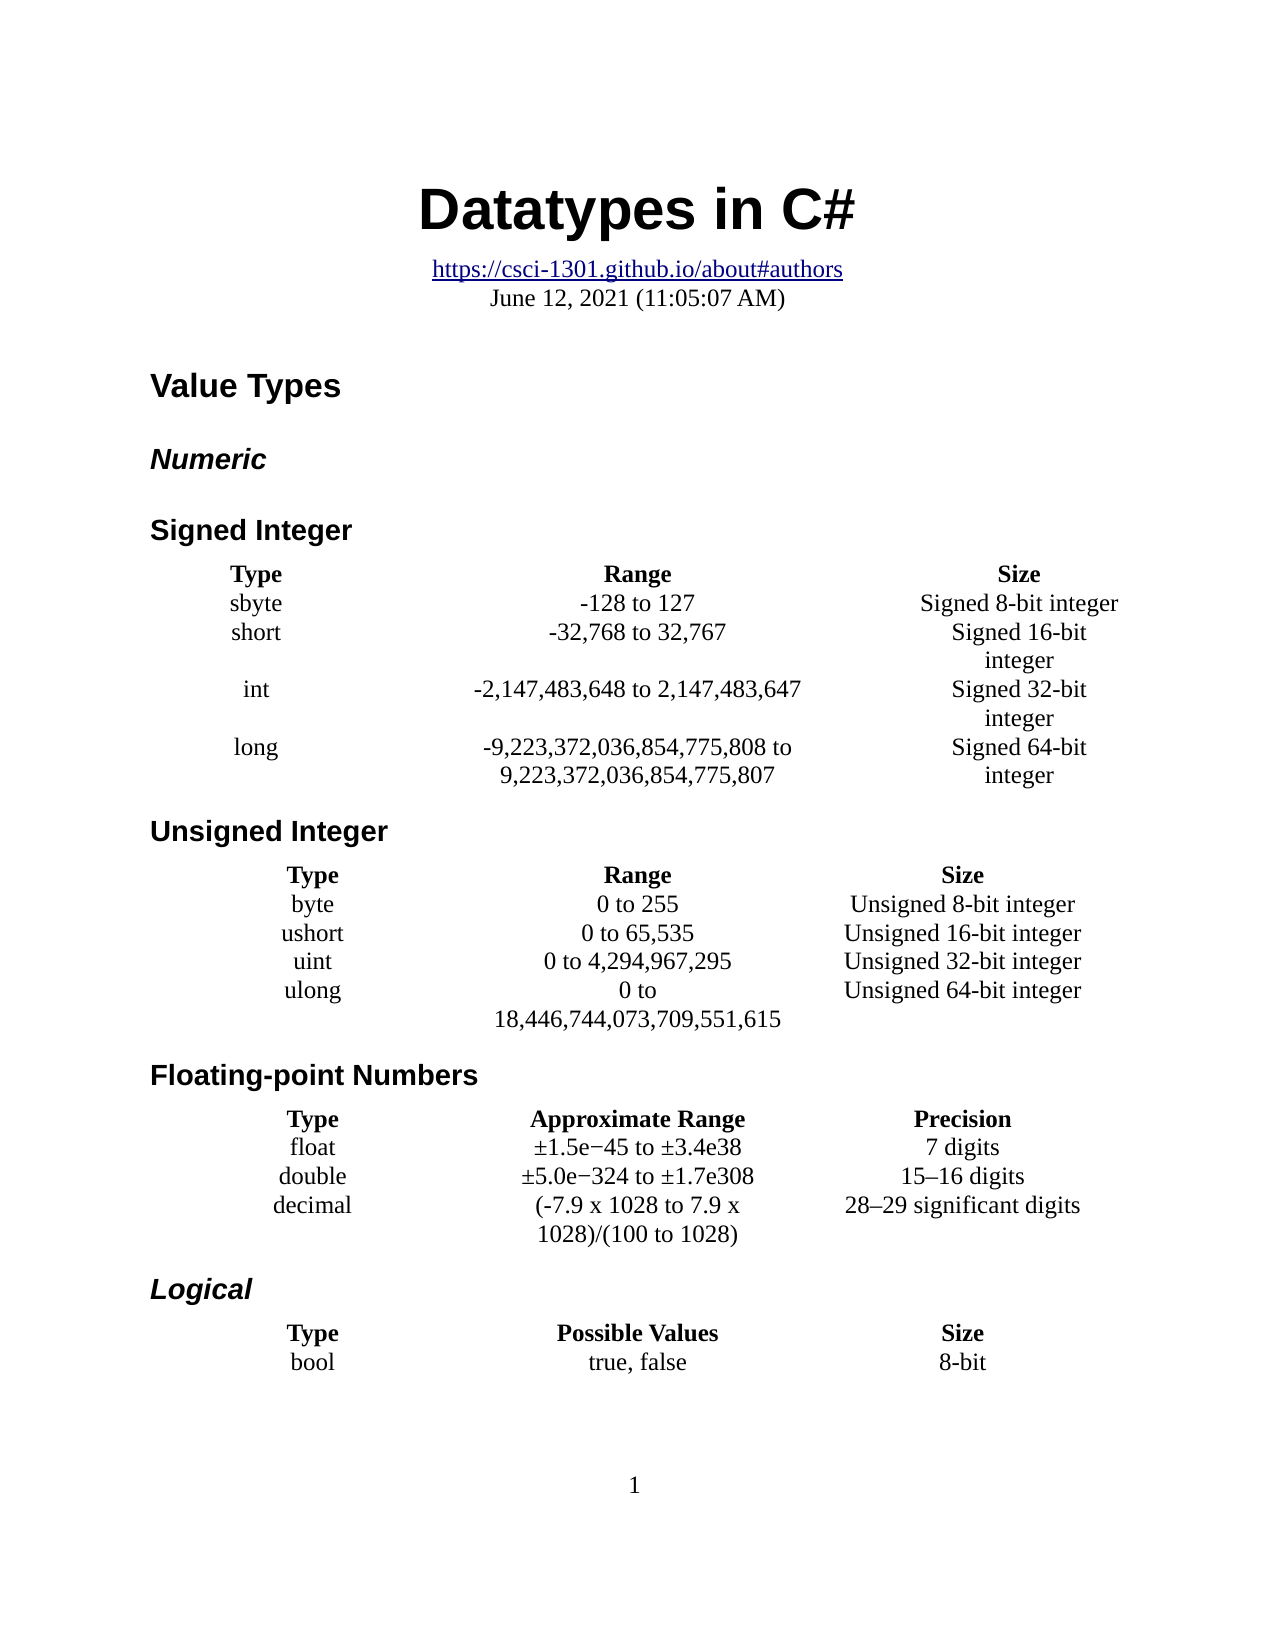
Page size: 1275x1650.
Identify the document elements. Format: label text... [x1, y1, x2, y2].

table_cell byte [150, 889, 475, 918]
table_cell float [150, 1133, 475, 1161]
table_header Size [800, 1319, 1125, 1347]
subtitle Logical [150, 1272, 1125, 1306]
table_cell Signed 64-bit integer [913, 732, 1125, 789]
table_cell -32,768 to 32,767 [362, 617, 913, 674]
table_cell 7 digits [800, 1133, 1125, 1161]
table_cell short [150, 617, 362, 674]
table_cell (-7.9 x 1028 to 7.9 x 1028)/(100 to 1028) [475, 1190, 800, 1247]
table_cell Unsigned 64-bit integer [800, 975, 1125, 1033]
table_cell ulong [150, 975, 475, 1033]
table_header Precision [800, 1104, 1125, 1132]
subtitle Unsigned Integer [150, 814, 1125, 848]
subtitle Value Types [150, 366, 1125, 404]
table_header Approximate Range [475, 1104, 800, 1132]
table_cell ushort [150, 918, 475, 946]
table_cell int [150, 674, 362, 732]
table_header Possible Values [475, 1319, 800, 1347]
table_cell Unsigned 32-bit integer [800, 946, 1125, 975]
table_cell Signed 16-bit integer [913, 617, 1125, 674]
table_cell ±1.5e−45 to ±3.4e38 [475, 1133, 800, 1161]
table_cell 15–16 digits [800, 1161, 1125, 1190]
table_cell Unsigned 8-bit integer [800, 889, 1125, 918]
table_header Type [150, 860, 475, 889]
table_cell 28–29 significant digits [800, 1190, 1125, 1247]
table_cell decimal [150, 1190, 475, 1247]
table_cell true, false [475, 1347, 800, 1376]
table_header Range [475, 860, 800, 889]
table_cell -128 to 127 [362, 588, 913, 617]
table_cell 0 to 65,535 [475, 918, 800, 946]
table_cell double [150, 1161, 475, 1190]
subtitle Signed Integer [150, 513, 1125, 547]
table_cell ±5.0e−324 to ±1.7e308 [475, 1161, 800, 1190]
table_cell Signed 32-bit integer [913, 674, 1125, 732]
subtitle Numeric [150, 442, 1125, 476]
table_cell Unsigned 16-bit integer [800, 918, 1125, 946]
text https://csci-1301.github.io/about#authors [150, 254, 1125, 283]
table_cell bool [150, 1347, 475, 1376]
text June 12, 2021 (11:05:07 AM) [150, 283, 1125, 312]
table_cell long [150, 732, 362, 789]
table_cell sbyte [150, 588, 362, 617]
table_cell 8-bit [800, 1347, 1125, 1376]
table_header Type [150, 559, 362, 588]
table_header Type [150, 1319, 475, 1347]
table_cell 0 to 255 [475, 889, 800, 918]
table_header Size [913, 559, 1125, 588]
table_header Type [150, 1104, 475, 1132]
title Datatypes in C# [150, 175, 1125, 242]
table_cell -9,223,372,036,854,775,808 to 9,223,372,036,854,775,807 [362, 732, 913, 789]
table_cell -2,147,483,648 to 2,147,483,647 [362, 674, 913, 732]
subtitle Floating-point Numbers [150, 1058, 1125, 1091]
table_header Size [800, 860, 1125, 889]
table_cell uint [150, 946, 475, 975]
table_cell 0 to 4,294,967,295 [475, 946, 800, 975]
table_header Range [362, 559, 913, 588]
table_cell Signed 8-bit integer [913, 588, 1125, 617]
table_cell 0 to 18,446,744,073,709,551,615 [475, 975, 800, 1033]
